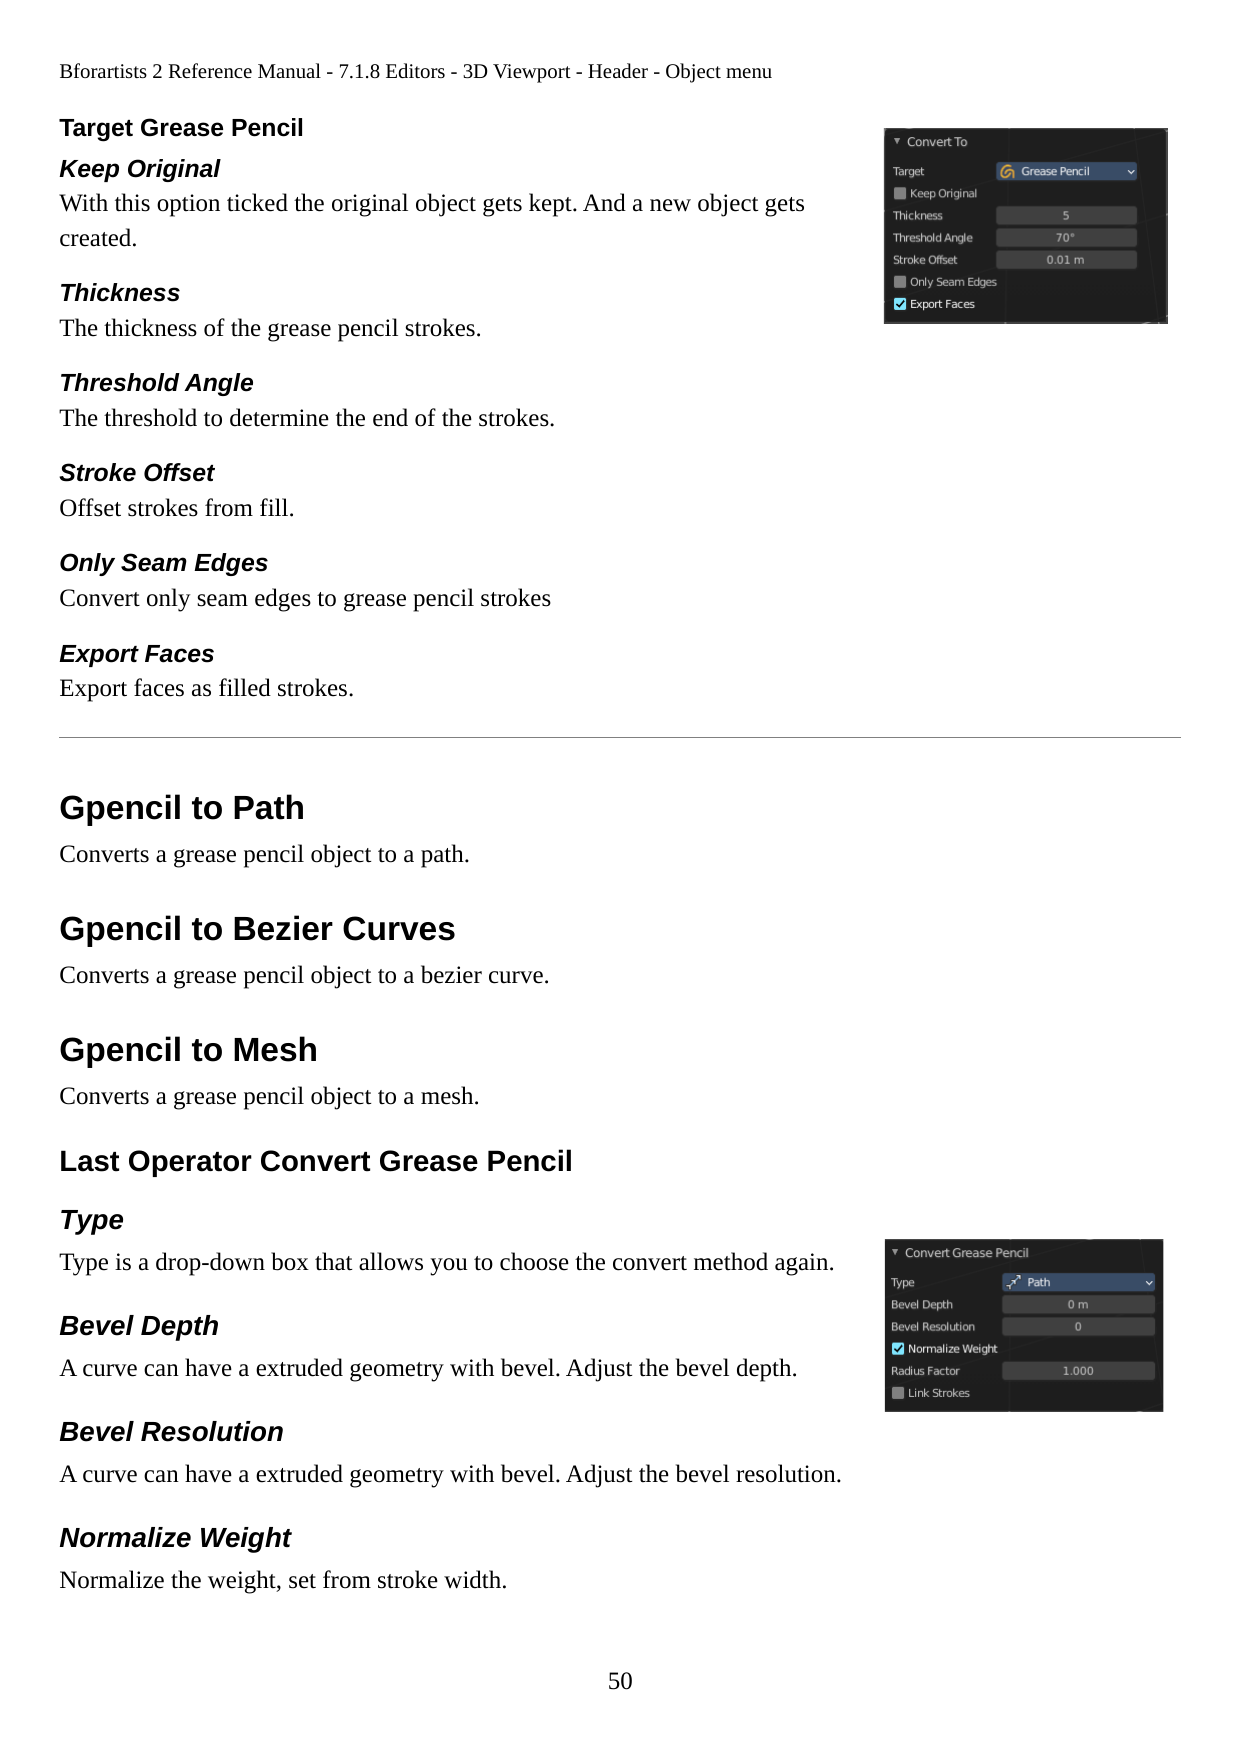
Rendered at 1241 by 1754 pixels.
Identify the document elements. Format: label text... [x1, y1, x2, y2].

subtitle Thickness [59, 278, 883, 307]
text A curve can have a extruded geometry with bevel. Adjust the bevel resolution. [59, 1459, 1181, 1488]
text Convert only seam edges to grease pencil strokes [59, 583, 1181, 612]
subtitle Export Faces [59, 639, 1181, 667]
subtitle Bevel Depth [59, 1309, 884, 1341]
subtitle Gpencil to Bezier Curves [59, 908, 1181, 947]
subtitle [1168, 154, 1181, 182]
picture [884, 1239, 1164, 1412]
text Converts a grease pencil object to a bezier curve. [59, 960, 1181, 988]
text Export faces as filled strokes. [59, 673, 1181, 702]
subtitle Gpencil to Path [59, 787, 1181, 826]
subtitle [1168, 278, 1181, 307]
subtitle Bevel Resolution [59, 1415, 1181, 1447]
text A curve can have a extruded geometry with bevel. Adjust the bevel depth. [59, 1353, 884, 1382]
subtitle Stroke Offset [59, 458, 1181, 487]
subtitle Gpencil to Mesh [59, 1029, 1181, 1068]
subtitle Last Operator Convert Grease Pencil [59, 1144, 1181, 1178]
subtitle Type [59, 1203, 1181, 1235]
text Converts a grease pencil object to a path. [59, 839, 1181, 867]
text Offset strokes from fill. [59, 493, 1181, 522]
subtitle Normalize Weight [59, 1521, 1181, 1553]
subtitle Only Seam Edges [59, 548, 1181, 577]
subtitle [1164, 1309, 1181, 1341]
text Converts a grease pencil object to a mesh. [59, 1081, 1181, 1109]
text The threshold to determine the end of the strokes. [59, 403, 1181, 432]
text Normalize the weight, set from stroke width. [59, 1565, 1181, 1594]
picture [883, 128, 1168, 324]
subtitle Keep Original [59, 154, 883, 182]
text The thickness of the grease pencil strokes. [59, 313, 1181, 342]
text Type is a drop-down box that allows you to choose the convert method again. [59, 1247, 884, 1276]
subtitle Threshold Angle [59, 368, 1181, 397]
text With this option ticked the original object gets kept. And a new object gets created. [59, 188, 883, 252]
subtitle Target Grease Pencil [59, 113, 1181, 141]
